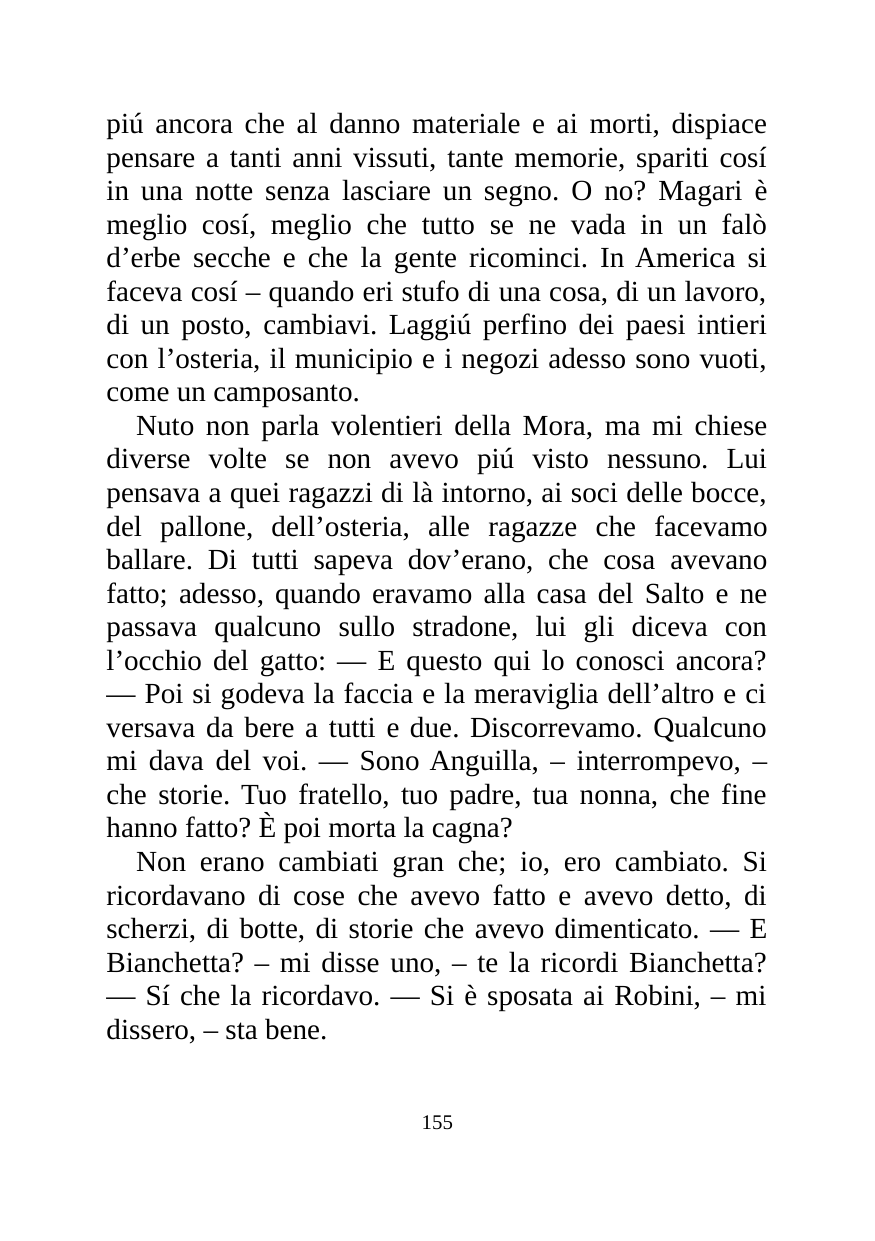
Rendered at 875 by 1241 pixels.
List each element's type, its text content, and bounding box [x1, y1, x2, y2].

text Non erano cambiati gran che; io, ero cambiato. Si ricordavano di cose che avevo fatto e avevo detto, di scherzi, di botte, di storie che avevo dimenticato. — E Bianchetta? – mi disse uno, – te la ricordi Bianchetta? — Sí che la ricordavo. — Si è sposata ai Robini, – mi dissero, – sta bene. [106, 844, 768, 1045]
text piú ancora che al danno materiale e ai morti, dispiace pensare a tanti anni vissuti, tante memorie, spariti cosí in una notte senza lasciare un segno. O no? Magari è meglio cosí, meglio che tutto se ne vada in un falò d’erbe secche e che la gente ricominci. In America si faceva cosí – quando eri stufo di una cosa, di un lavoro, di un posto, cambiavi. Laggiú perfino dei paesi intieri con l’osteria, il municipio e i negozi adesso sono vuoti, come un camposanto. [106, 106, 768, 408]
text Nuto non parla volentieri della Mora, ma mi chiese diverse volte se non avevo piú visto nessuno. Lui pensava a quei ragazzi di là intorno, ai soci delle bocce, del pallone, dell’osteria, alle ragazze che facevamo ballare. Di tutti sapeva dov’erano, che cosa avevano fatto; adesso, quando eravamo alla casa del Salto e ne passava qualcuno sullo stradone, lui gli diceva con l’occhio del gatto: — E questo qui lo conosci ancora? — Poi si godeva la faccia e la meraviglia dell’altro e ci versava da bere a tutti e due. Discorrevamo. Qualcuno mi dava del voi. — Sono Anguilla, – interrompevo, – che storie. Tuo fratello, tuo padre, tua nonna, che fine hanno fatto? È poi morta la cagna? [106, 408, 768, 844]
